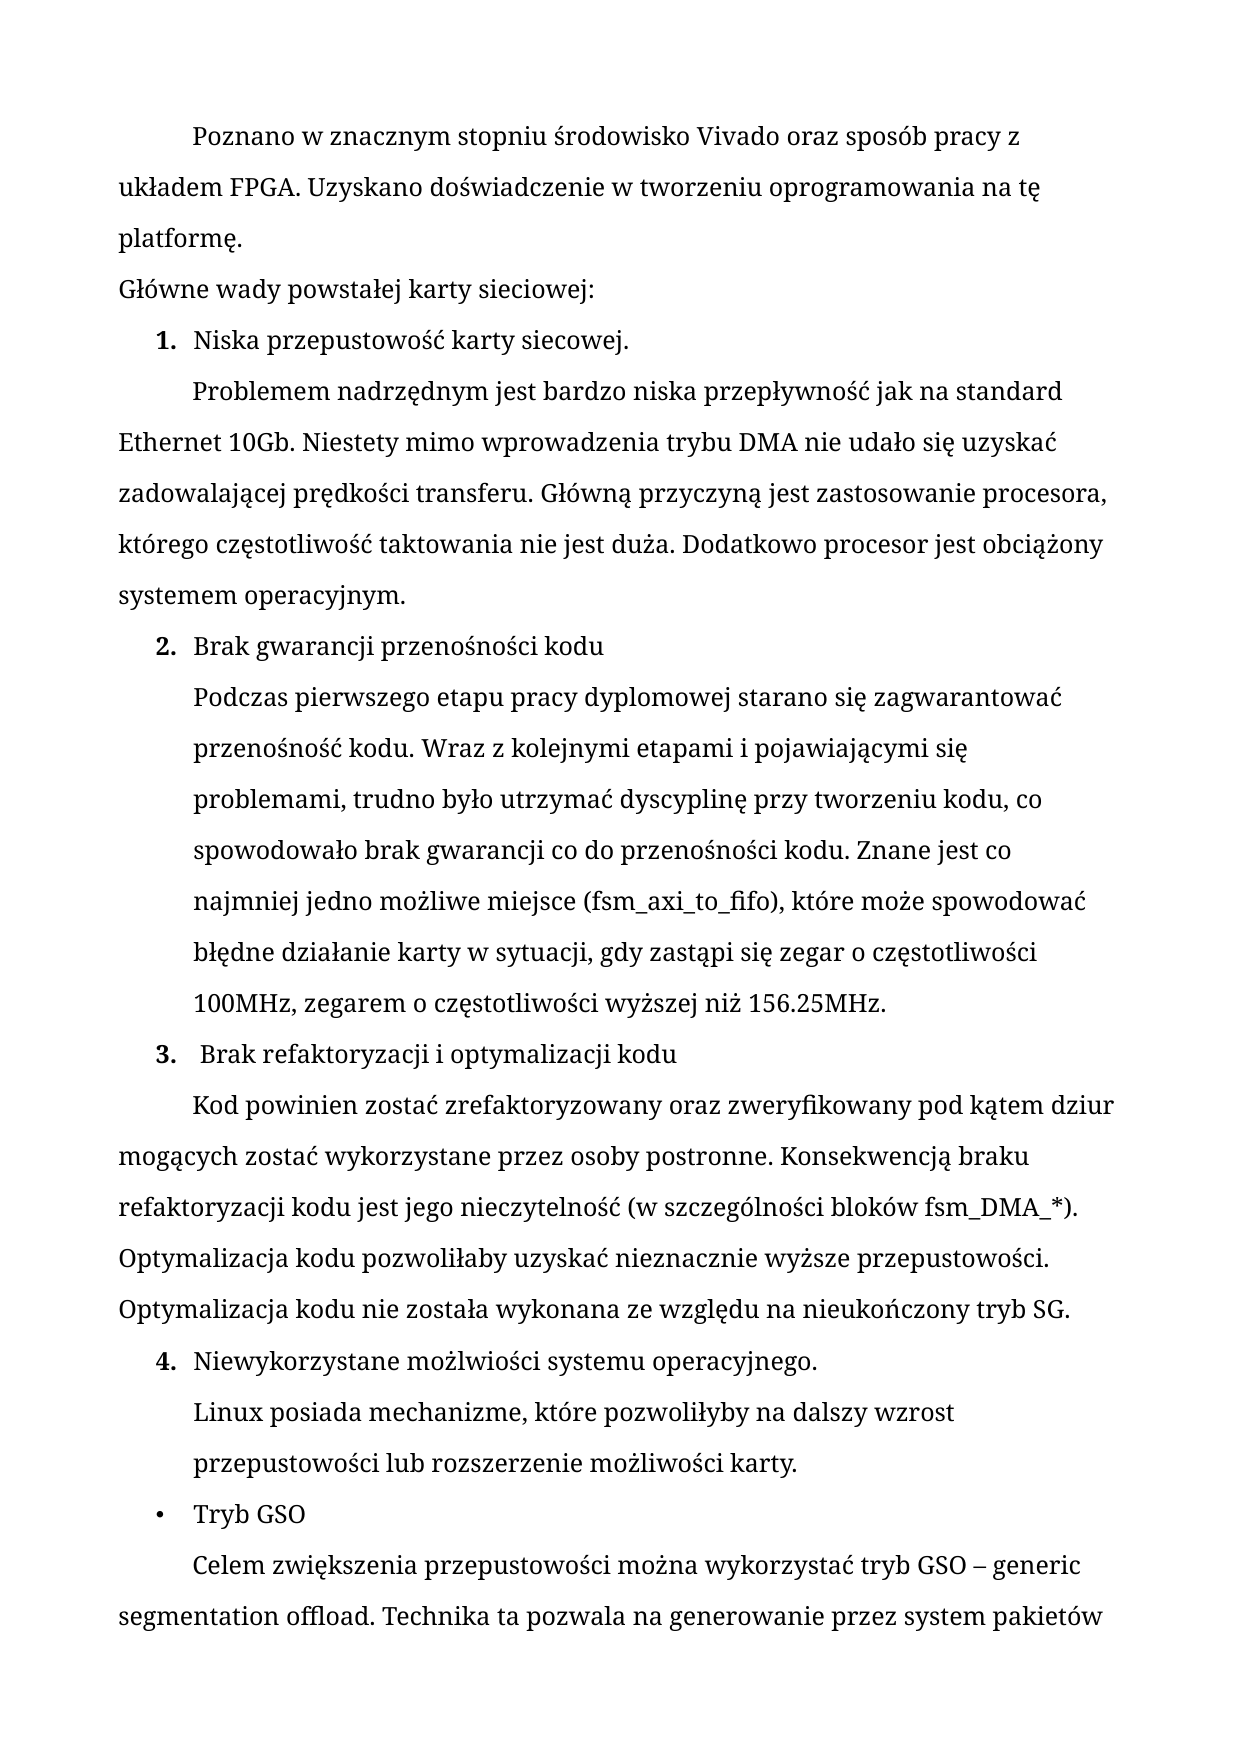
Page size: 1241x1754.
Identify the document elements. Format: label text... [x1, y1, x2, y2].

list Niewykorzystane możlwiości systemu operacyjnego. [156, 1343, 1122, 1377]
text Kod powinien zostać zrefaktoryzowany oraz zweryfikowany pod kątem dziur mogących zostać wykorzystane przez osoby postronne. Konsekwencją braku refaktoryzacji kodu jest jego nieczytelność (w szczególności bloków fsm_DMA_*). Optymalizacja kodu pozwoliłaby uzyskać nieznacznie wyższe przepustowości. Optymalizacja kodu nie została wykonana ze względu na nieukończony tryb SG. [118, 1088, 1122, 1326]
text Celem zwiększenia przepustowości można wykorzystać tryb GSO – generic segmentation offload. Technika ta pozwala na generowanie przez system pakietów [118, 1547, 1122, 1632]
list Linux posiada mechanizme, które pozwoliłyby na dalszy wzrost przepustowości lub rozszerzenie możliwości karty. [156, 1394, 1122, 1479]
text Główne wady powstałej karty sieciowej: [118, 271, 1122, 305]
list Brak gwarancji przenośności kodu [156, 628, 1122, 663]
text Poznano w znacznym stopniu środowisko Vivado oraz sposób pracy z układem FPGA. Uzyskano doświadczenie w tworzeniu oprogramowania na tę platformę. [118, 118, 1122, 254]
list Niska przepustowość karty siecowej. [156, 322, 1122, 356]
text Problemem nadrzędnym jest bardzo niska przepływność jak na standard Ethernet 10Gb. Niestety mimo wprowadzenia trybu DMA nie udało się uzyskać zadowalającej prędkości transferu. Główną przyczyną jest zastosowanie procesora, którego częstotliwość taktowania nie jest duża. Dodatkowo procesor jest obciążony systemem operacyjnym. [118, 373, 1122, 612]
list Podczas pierwszego etapu pracy dyplomowej starano się zagwarantować przenośność kodu. Wraz z kolejnymi etapami i pojawiającymi się problemami, trudno było utrzymać dyscyplinę przy tworzeniu kodu, co spowodowało brak gwarancji co do przenośności kodu. Znane jest co najmniej jedno możliwe miejsce (fsm_axi_to_fifo), które może spowodować błędne działanie karty w sytuacji, gdy zastąpi się zegar o częstotliwości 100MHz, zegarem o częstotliwości wyższej niż 156.25MHz. [156, 679, 1122, 1020]
list Brak refaktoryzacji i optymalizacji kodu [156, 1037, 1122, 1071]
list Tryb GSO [156, 1496, 1122, 1530]
